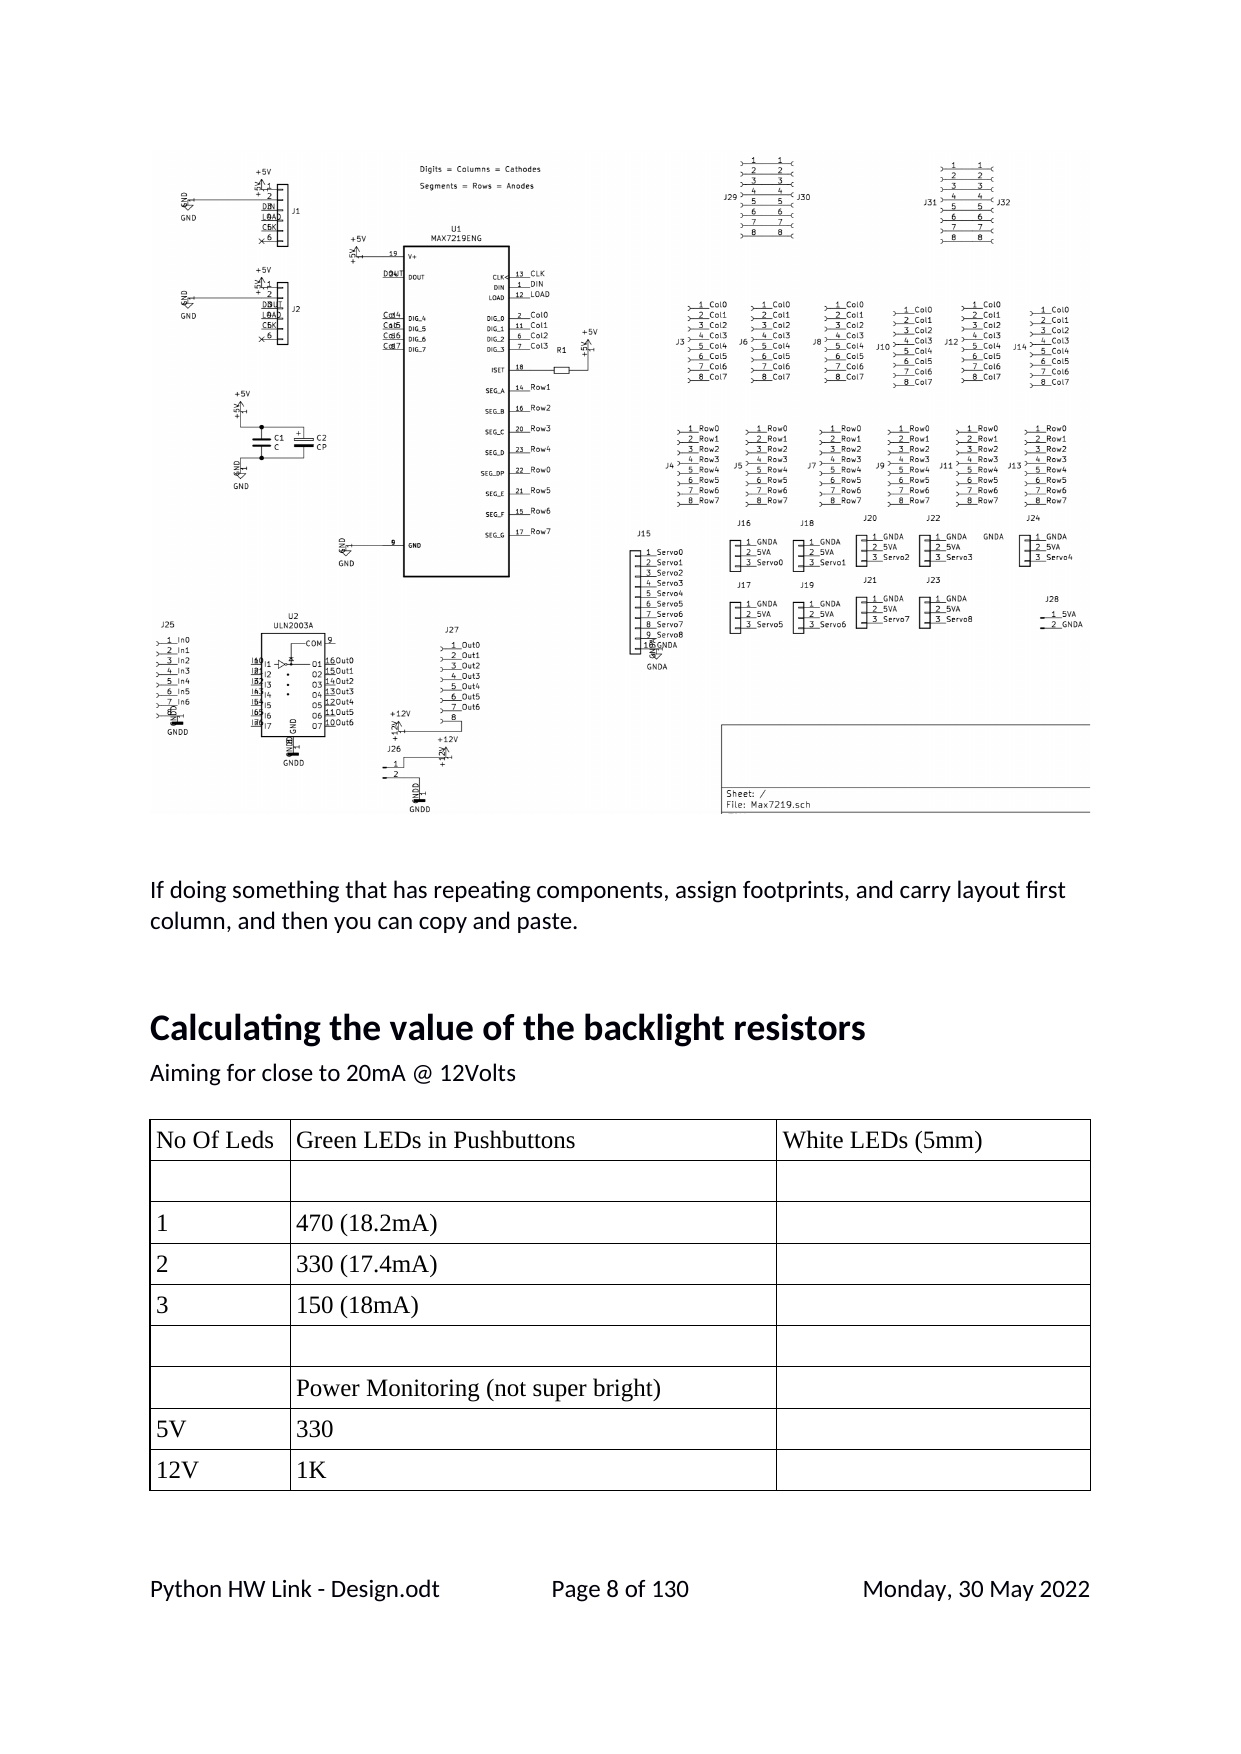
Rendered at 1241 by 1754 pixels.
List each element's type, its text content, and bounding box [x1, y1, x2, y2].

table_cell [777, 1409, 1090, 1449]
table_cell 1 [151, 1202, 290, 1242]
table_cell 3 [151, 1285, 290, 1325]
table_cell 150 (18mA) [291, 1285, 776, 1325]
table_cell [777, 1202, 1090, 1242]
table_cell [777, 1244, 1090, 1284]
table_cell [151, 1326, 290, 1366]
table_header Green LEDs in Pushbuttons [291, 1120, 776, 1160]
table_cell [151, 1367, 290, 1407]
table_cell [777, 1161, 1090, 1201]
picture [150, 150, 1091, 814]
table_cell [777, 1285, 1090, 1325]
table_cell [777, 1367, 1090, 1407]
table_cell [291, 1326, 776, 1366]
text Aiming for close to 20mA @ 12Volts [150, 1058, 1090, 1088]
subtitle Calculating the value of the backlight resistors [150, 1003, 1090, 1049]
table_header No Of Leds [151, 1120, 290, 1160]
table_cell [777, 1326, 1090, 1366]
table_cell 12V [151, 1450, 290, 1490]
table_cell [151, 1161, 290, 1201]
table_header White LEDs (5mm) [777, 1120, 1090, 1160]
table_cell 5V [151, 1409, 290, 1449]
table_cell 470 (18.2mA) [291, 1202, 776, 1242]
table_cell [777, 1450, 1090, 1490]
text If doing something that has repeating components, assign footprints, and carry layout first column, and then you can copy and paste. [150, 874, 1090, 935]
table_cell [291, 1161, 776, 1201]
table_cell 330 [291, 1409, 776, 1449]
table_cell Power Monitoring (not super bright) [291, 1367, 776, 1407]
table_cell 1K [291, 1450, 776, 1490]
table_cell 330 (17.4mA) [291, 1244, 776, 1284]
table_cell 2 [151, 1244, 290, 1284]
